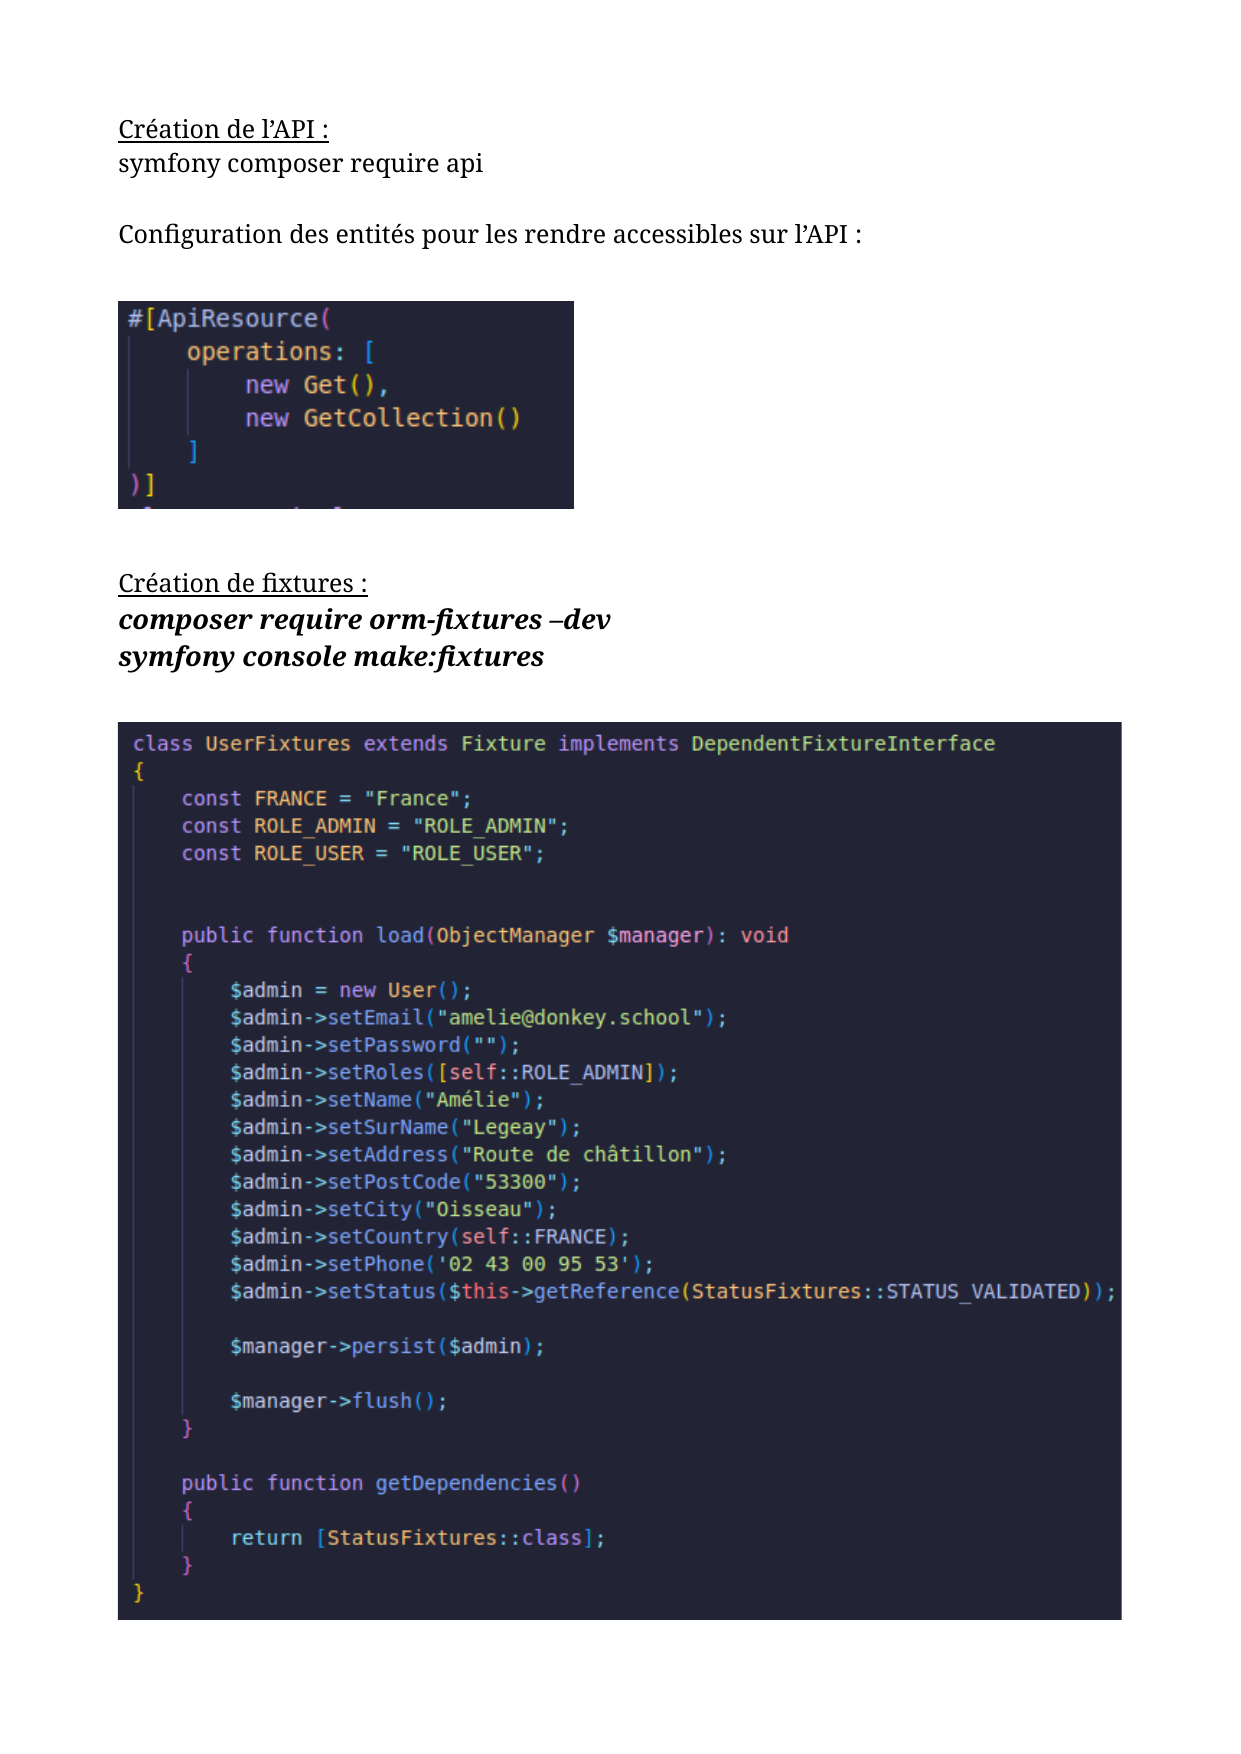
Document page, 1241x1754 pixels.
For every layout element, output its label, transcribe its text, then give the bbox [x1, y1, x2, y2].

text Création de fixtures : [118, 566, 1122, 600]
text Création de l’API : [118, 112, 1122, 146]
picture [117, 722, 1122, 1620]
text composer require orm-fixtures –dev [118, 600, 1122, 637]
picture [118, 301, 574, 509]
text Configuration des entités pour les rendre accessibles sur l’API : [118, 217, 1122, 251]
text symfony composer require api [118, 146, 1122, 180]
text symfony console make:fixtures [118, 637, 1122, 674]
